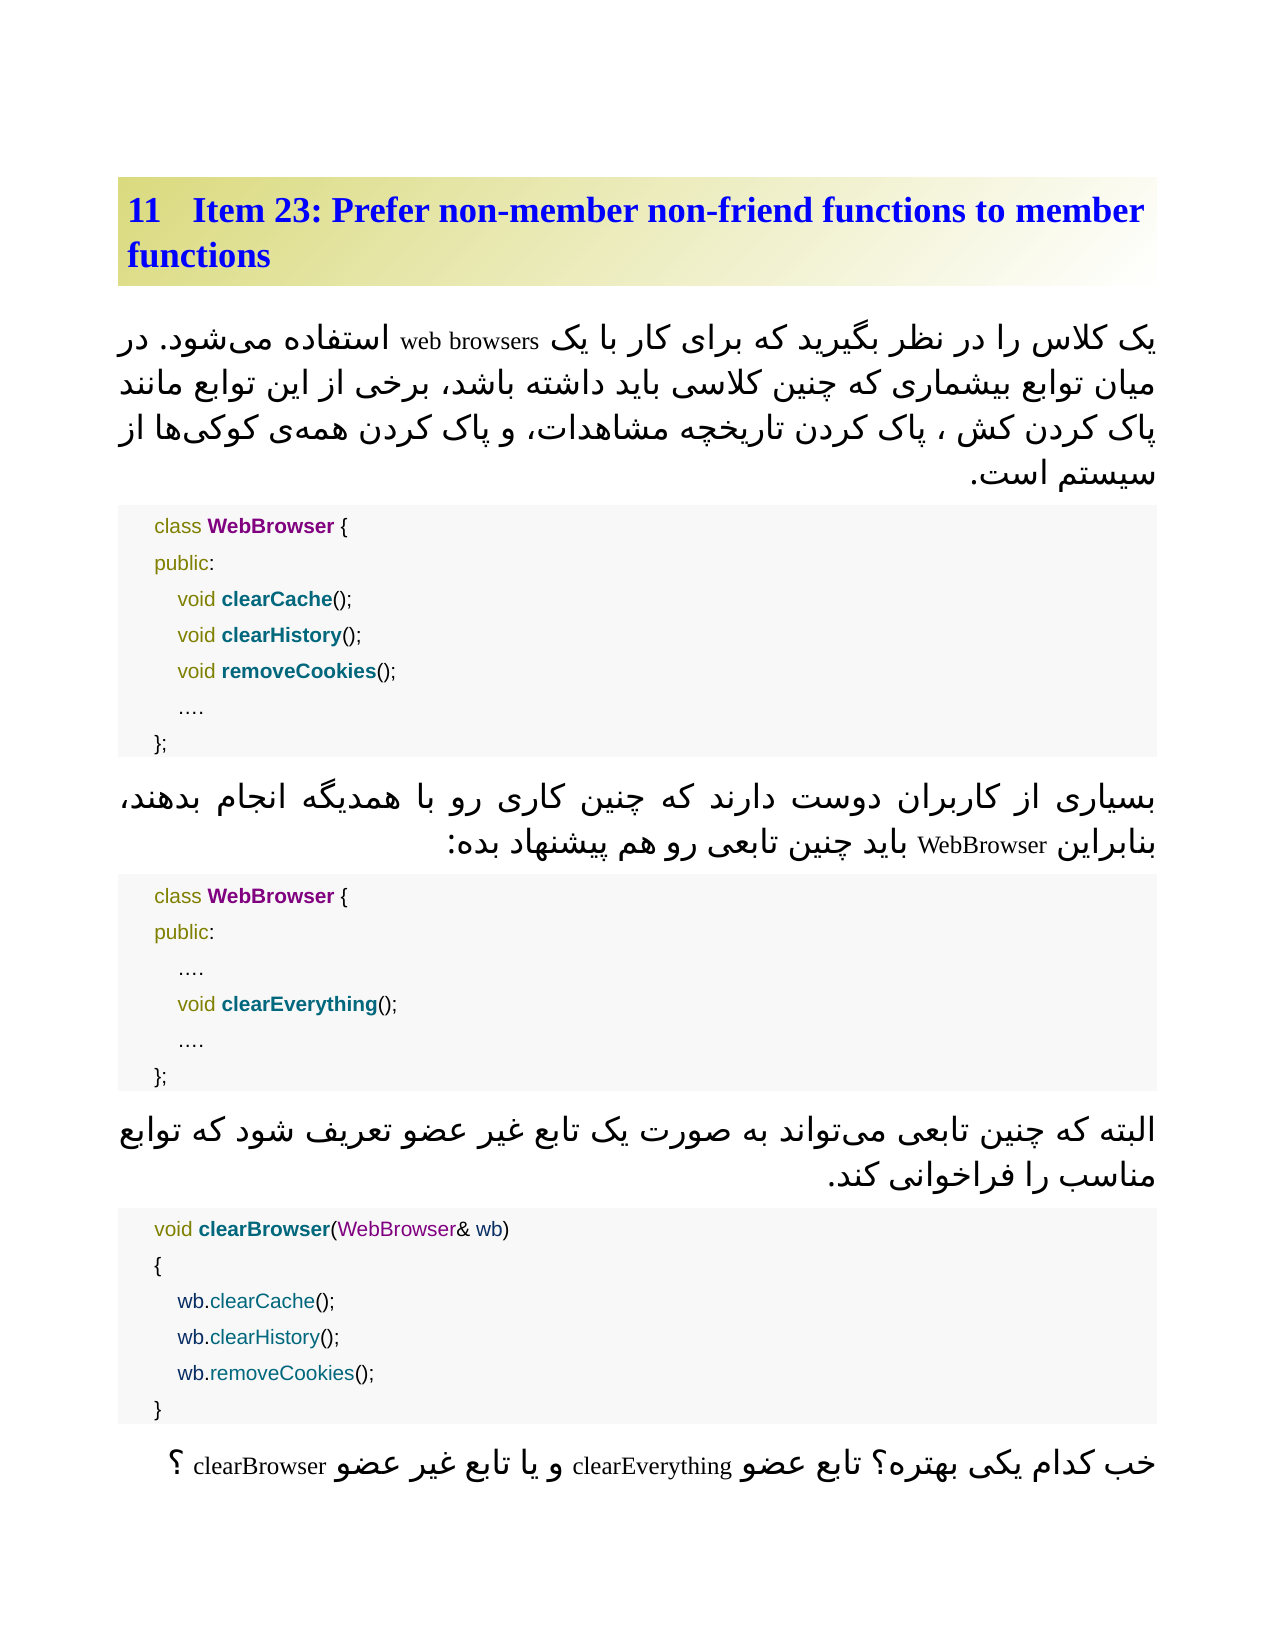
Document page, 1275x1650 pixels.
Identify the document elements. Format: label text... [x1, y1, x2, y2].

subtitle Item 23: Prefer non-member non-friend functions to ­member functions [118, 178, 1157, 286]
text } [118, 1388, 1157, 1424]
text public: [118, 541, 1157, 577]
text خب کدام یکی بهتره؟ تابع عضو clearEverything و یا تابع غیر عضو clearBrowser ؟ [118, 1439, 1157, 1484]
text …. [118, 685, 1157, 721]
text { [118, 1244, 1157, 1280]
text }; [118, 721, 1157, 757]
text void removeCookies(); [118, 649, 1157, 685]
text }; [118, 1054, 1157, 1091]
text یک کلاس را در نظر بگیرید که برای کار با یک web browsers استفاده می‌شود. در میان توابع بیشماری که چنین کلاسی باید داشته باشد، برخی از این توابع مانند پاک کردن کش ، پاک کردن تاریخچه مشاهدات، و پاک کردن همه‌ی کوکی‌ها از سیستم است. [118, 313, 1157, 493]
text class WebBrowser { [118, 874, 1157, 910]
text wb.clearHistory(); [118, 1316, 1157, 1352]
text البته که چنین تابعی می‌تواند به صورت یک تابع غیر عضو تعریف شود که توابع مناسب را فراخوانی کند. [118, 1106, 1157, 1196]
text void clearHistory(); [118, 613, 1157, 649]
text wb.removeCookies(); [118, 1352, 1157, 1388]
text class WebBrowser { [118, 505, 1157, 541]
text wb.clearCache(); [118, 1280, 1157, 1316]
text بسیاری از کاربران دوست دارند که چنین کاری رو با همدیگه انجام بدهند، بنابراین WebBrowser باید چنین تابعی رو هم پیشنهاد بده: [118, 772, 1157, 862]
text void clearEverything(); [118, 982, 1157, 1018]
text public: [118, 910, 1157, 946]
text void clearBrowser(WebBrowser& wb) [118, 1208, 1157, 1244]
text …. [118, 946, 1157, 982]
text void clearCache(); [118, 577, 1157, 613]
text …. [118, 1018, 1157, 1054]
